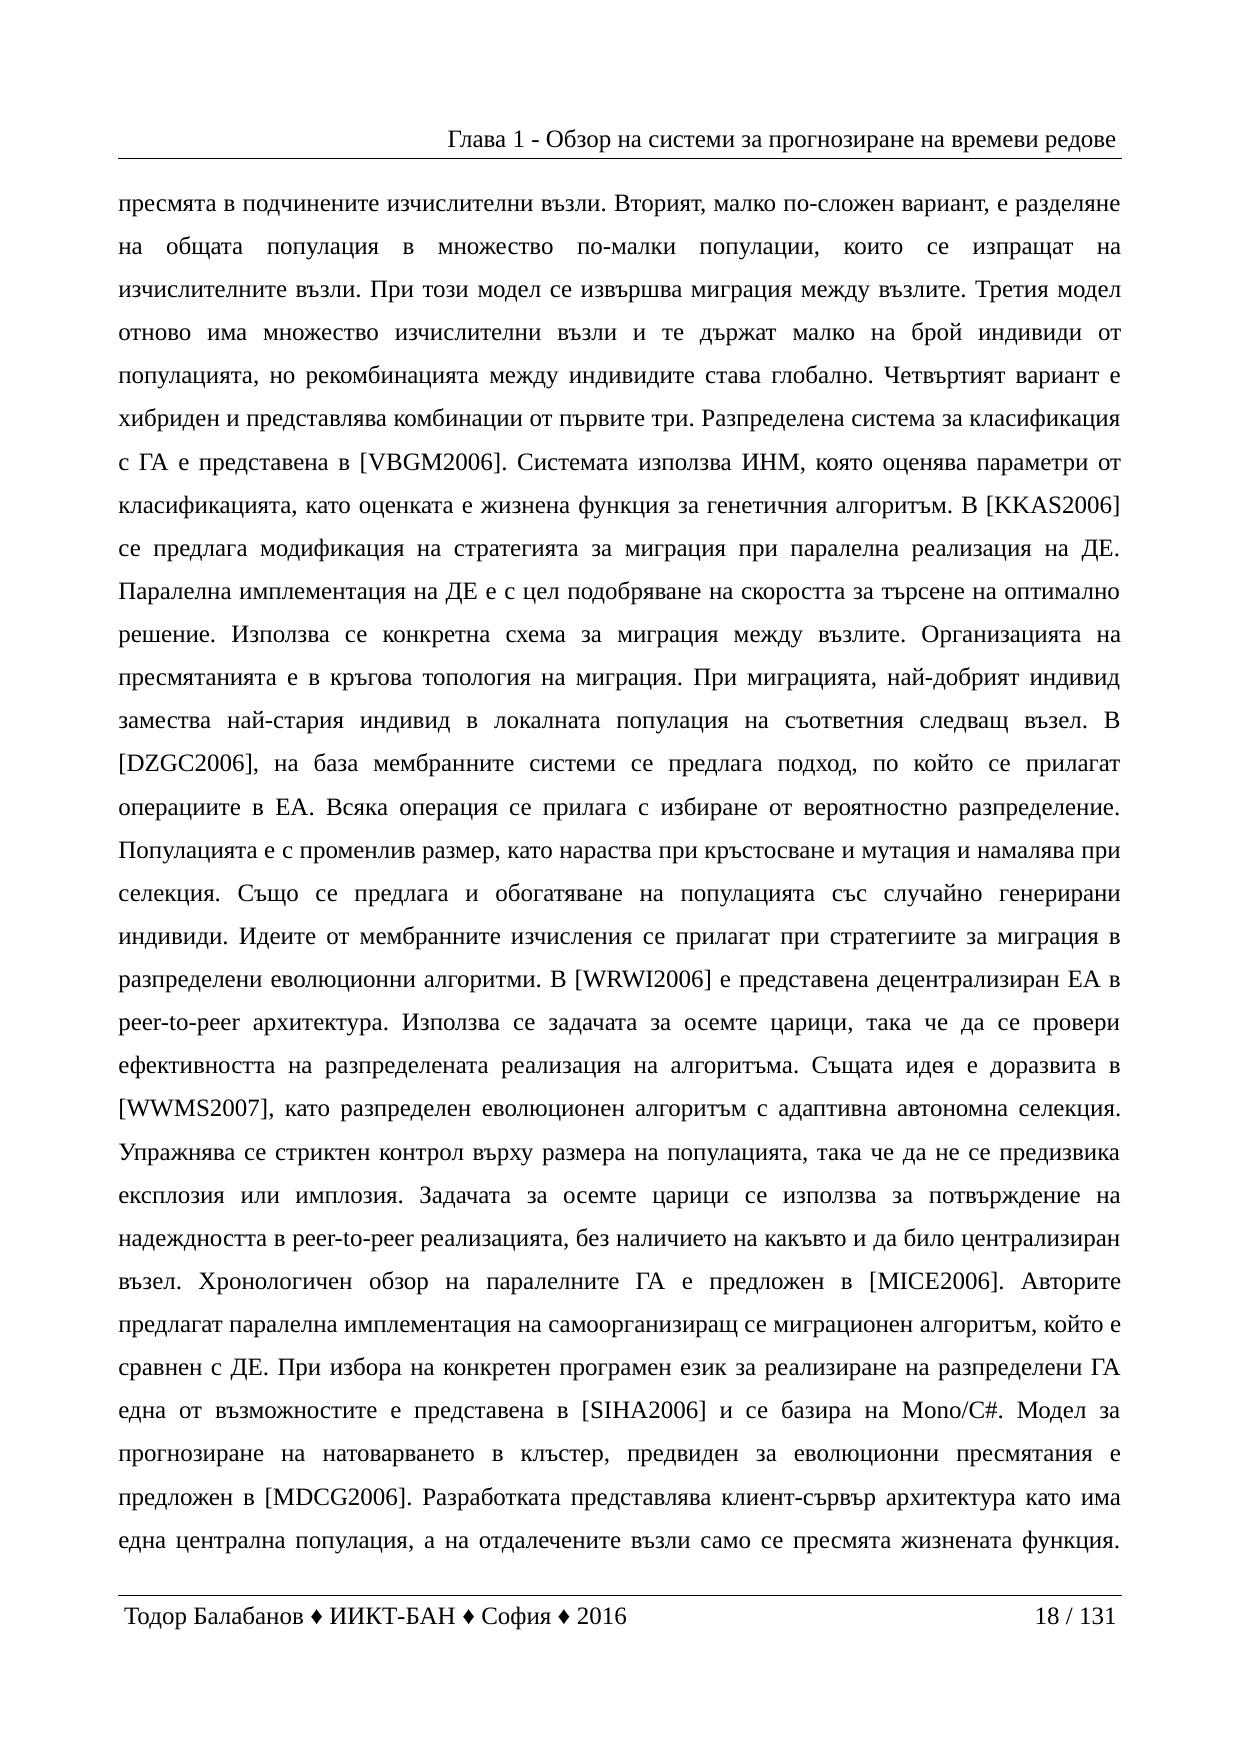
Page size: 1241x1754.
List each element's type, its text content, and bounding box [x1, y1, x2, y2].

text пресмята в подчинените изчислителни възли. Вторият, малко по-сложен вариант, е разделяне на общата популация в множество по-малки популации, които се изпращат на изчислителните възли. При този модел се извършва миграция между възлите. Третия модел отново има множество изчислителни възли и те държат малко на брой индивиди от популацията, но рекомбинацията между индивидите става глобално. Четвъртият вариант е хибриден и представлява комбинации от първите три. Разпределена система за класификация с ГА е представена в [VBGM2006]. Системата използва ИНМ, която оценява параметри от класификацията, като оценката е жизнена функция за генетичния алгоритъм. В [KKAS2006] се предлага модификация на стратегията за миграция при паралелна реализация на ДЕ. Паралелна имплементация на ДЕ е с цел подобряване на скоростта за търсене на оптимално решение. Използва се конкретна схема за миграция между възлите. Организацията на пресмятанията е в кръгова топология на миграция. При миграцията, най-добрият индивид замества най-стария индивид в локалната популация на съответния следващ възел. В [DZGC2006], на база мембранните системи се предлага подход, по който се прилагат операциите в ЕА. Всяка операция се прилага с избиране от вероятностно разпределение. Популацията е с променлив размер, като нараства при кръстосване и мутация и намалява при селекция. Също се предлага и обогатяване на популацията със случайно генерирани индивиди. Идеите от мембранните изчисления се прилагат при стратегиите за миграция в разпределени еволюционни алгоритми. В [WRWI2006] е представена децентрализиран ЕА в peer-to-peer архитектура. Използва се задачата за осемте царици, така че да се провери ефективността на разпределената реализация на алгоритъма. Същата идея е доразвита в [WWMS2007], като разпределен еволюционен алгоритъм с адаптивна автономна селекция. Упражнява се стриктен контрол върху размера на популацията, така че да не се предизвика експлозия или имплозия. Задачата за осемте царици се използва за потвърждение на надеждността в peer-to-peer реализацията, без наличието на какъвто и да било централизиран възел. Хронологичен обзор на паралелните ГА е предложен в [MICE2006]. Авторите предлагат паралелна имплементация на самоорганизиращ се миграционен алгоритъм, който е сравнен с ДЕ. При избора на конкретен програмен език за реализиране на разпределени ГА една от възможностите е представена в [SIHA2006] и се базира на Mono/C#. Модел за прогнозиране на натоварването в клъстер, предвиден за еволюционни пресмятания е предложен в [MDCG2006]. Разработката представлява клиент-сървър архитектура като има една централна популация, а на отдалечените възли само се пресмята жизнената функция. [118, 188, 1122, 1553]
